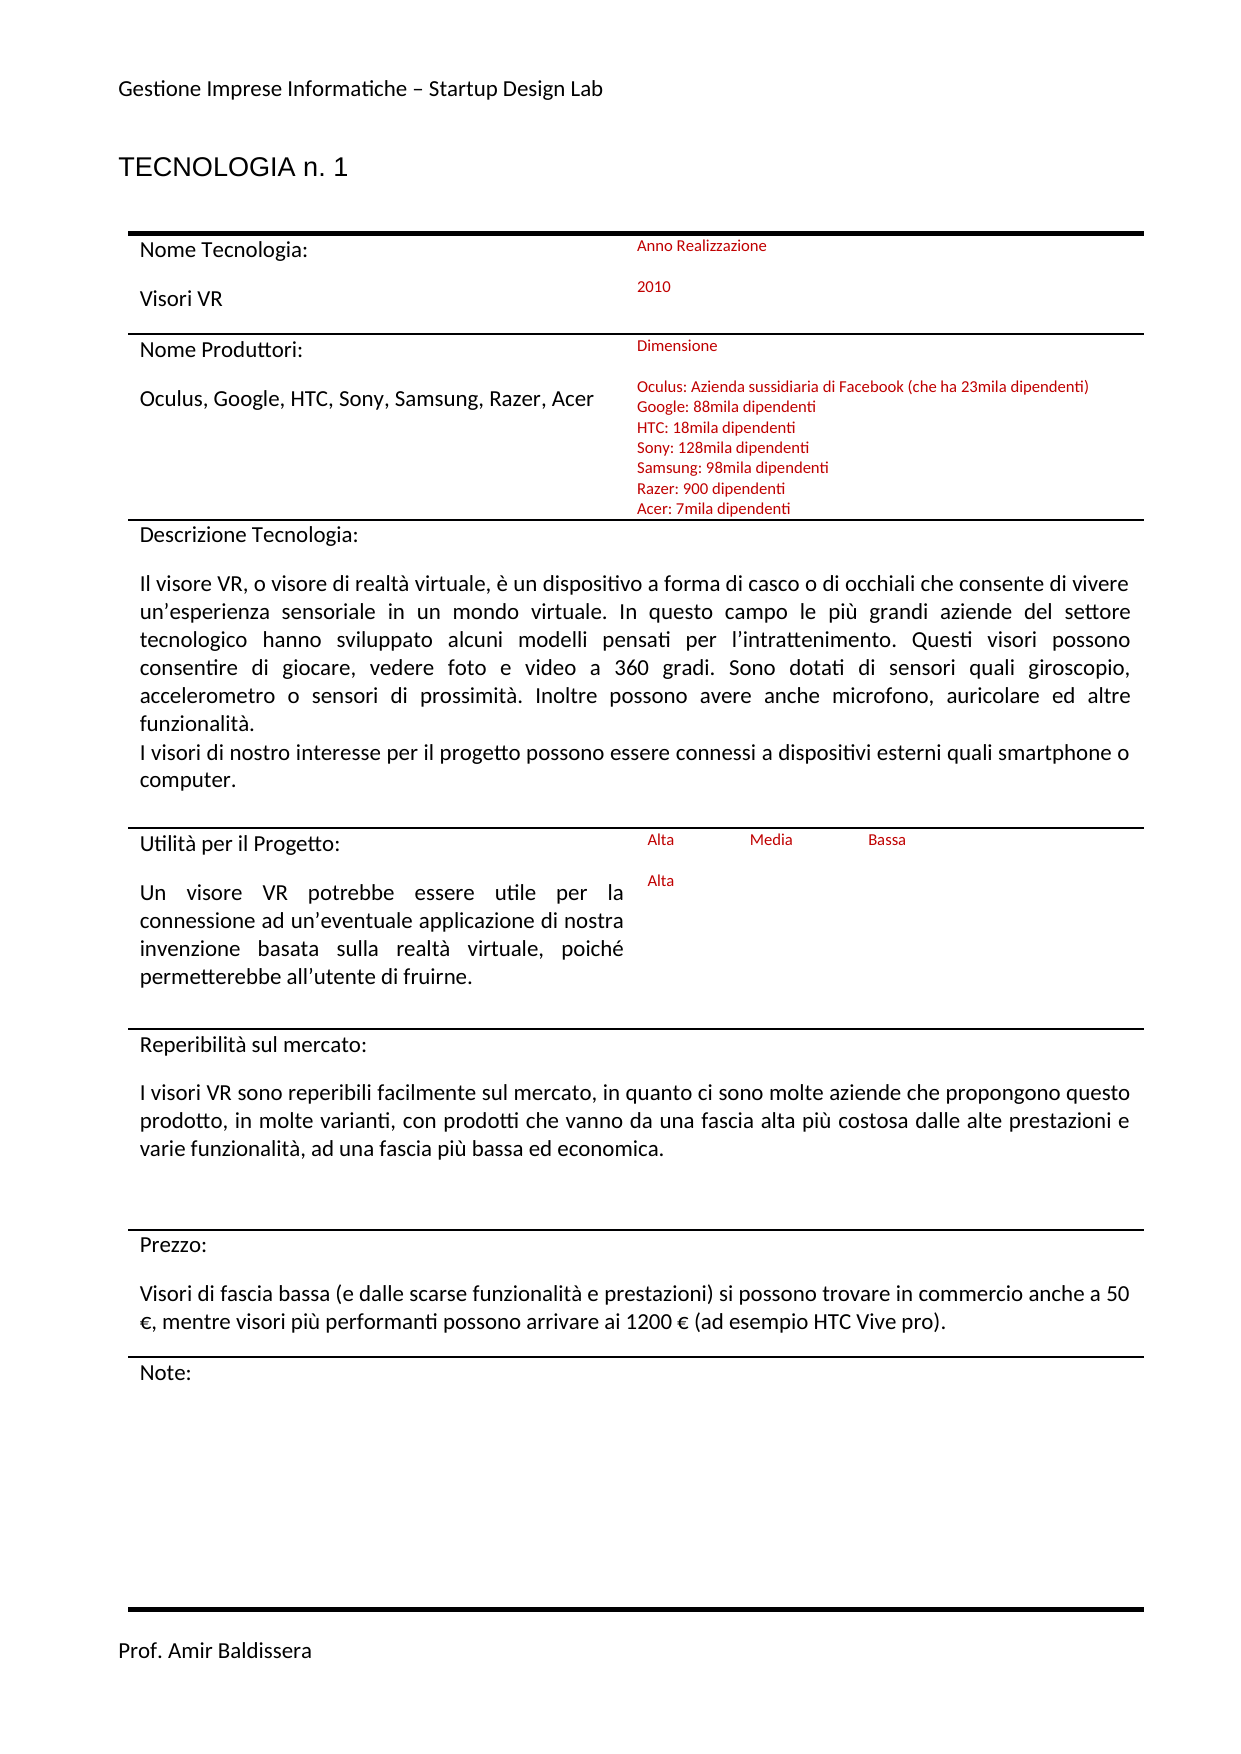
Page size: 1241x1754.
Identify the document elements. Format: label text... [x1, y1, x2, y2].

subtitle TECNOLOGIA n. 1 [118, 151, 1122, 182]
table_cell Utilità per il Progetto: Un visore VR potrebbe essere utile per la connessione ad un’eventuale applicazione di nostra invenzione basata sulla realtà virtuale, poiché permetterebbe all’utente di fruirne. [128, 829, 636, 1028]
table_cell Nome Produttori: Oculus, Google, HTC, Sony, Samsung, Razer, Acer [128, 335, 626, 518]
table_header Anno Realizzazione 2010 [626, 236, 1144, 333]
table_cell Dimensione Oculus: Azienda sussidiaria di Facebook (che ha 23mila dipendenti) Google: 88mila dipendenti HTC: 18mila dipendenti Sony: 128mila dipendenti Samsung: 98mila dipendenti Razer: 900 dipendenti Acer: 7mila dipendenti [626, 335, 1144, 518]
table_cell Alta Media Bassa Alta [636, 829, 1144, 1028]
table_cell Descrizione Tecnologia: Il visore VR, o visore di realtà virtuale, è un dispositivo a forma di casco o di occhiali che consente di vivere un’esperienza sensoriale in un mondo virtuale. In questo campo le più grandi aziende del settore tecnologico hanno sviluppato alcuni modelli pensati per l’intrattenimento. Questi visori possono consentire di giocare, vedere foto e video a 360 gradi. Sono dotati di sensori quali giroscopio, accelerometro o sensori di prossimità. Inoltre possono avere anche microfono, auricolare ed altre funzionalità. I visori di nostro interesse per il progetto possono essere connessi a dispositivi esterni quali smartphone o computer. [128, 521, 1144, 827]
table_header Nome Tecnologia: Visori VR [128, 236, 626, 333]
table_cell Prezzo: Visori di fascia bassa (e dalle scarse funzionalità e prestazioni) si possono trovare in commercio anche a 50 €, mentre visori più performanti possono arrivare ai 1200 € (ad esempio HTC Vive pro). [128, 1231, 1144, 1356]
table_cell Reperibilità sul mercato: I visori VR sono reperibili facilmente sul mercato, in quanto ci sono molte aziende che propongono questo prodotto, in molte varianti, con prodotti che vanno da una fascia alta più costosa dalle alte prestazioni e varie funzionalità, ad una fascia più bassa ed economica. [128, 1030, 1144, 1228]
table_cell Note: [128, 1358, 1144, 1607]
